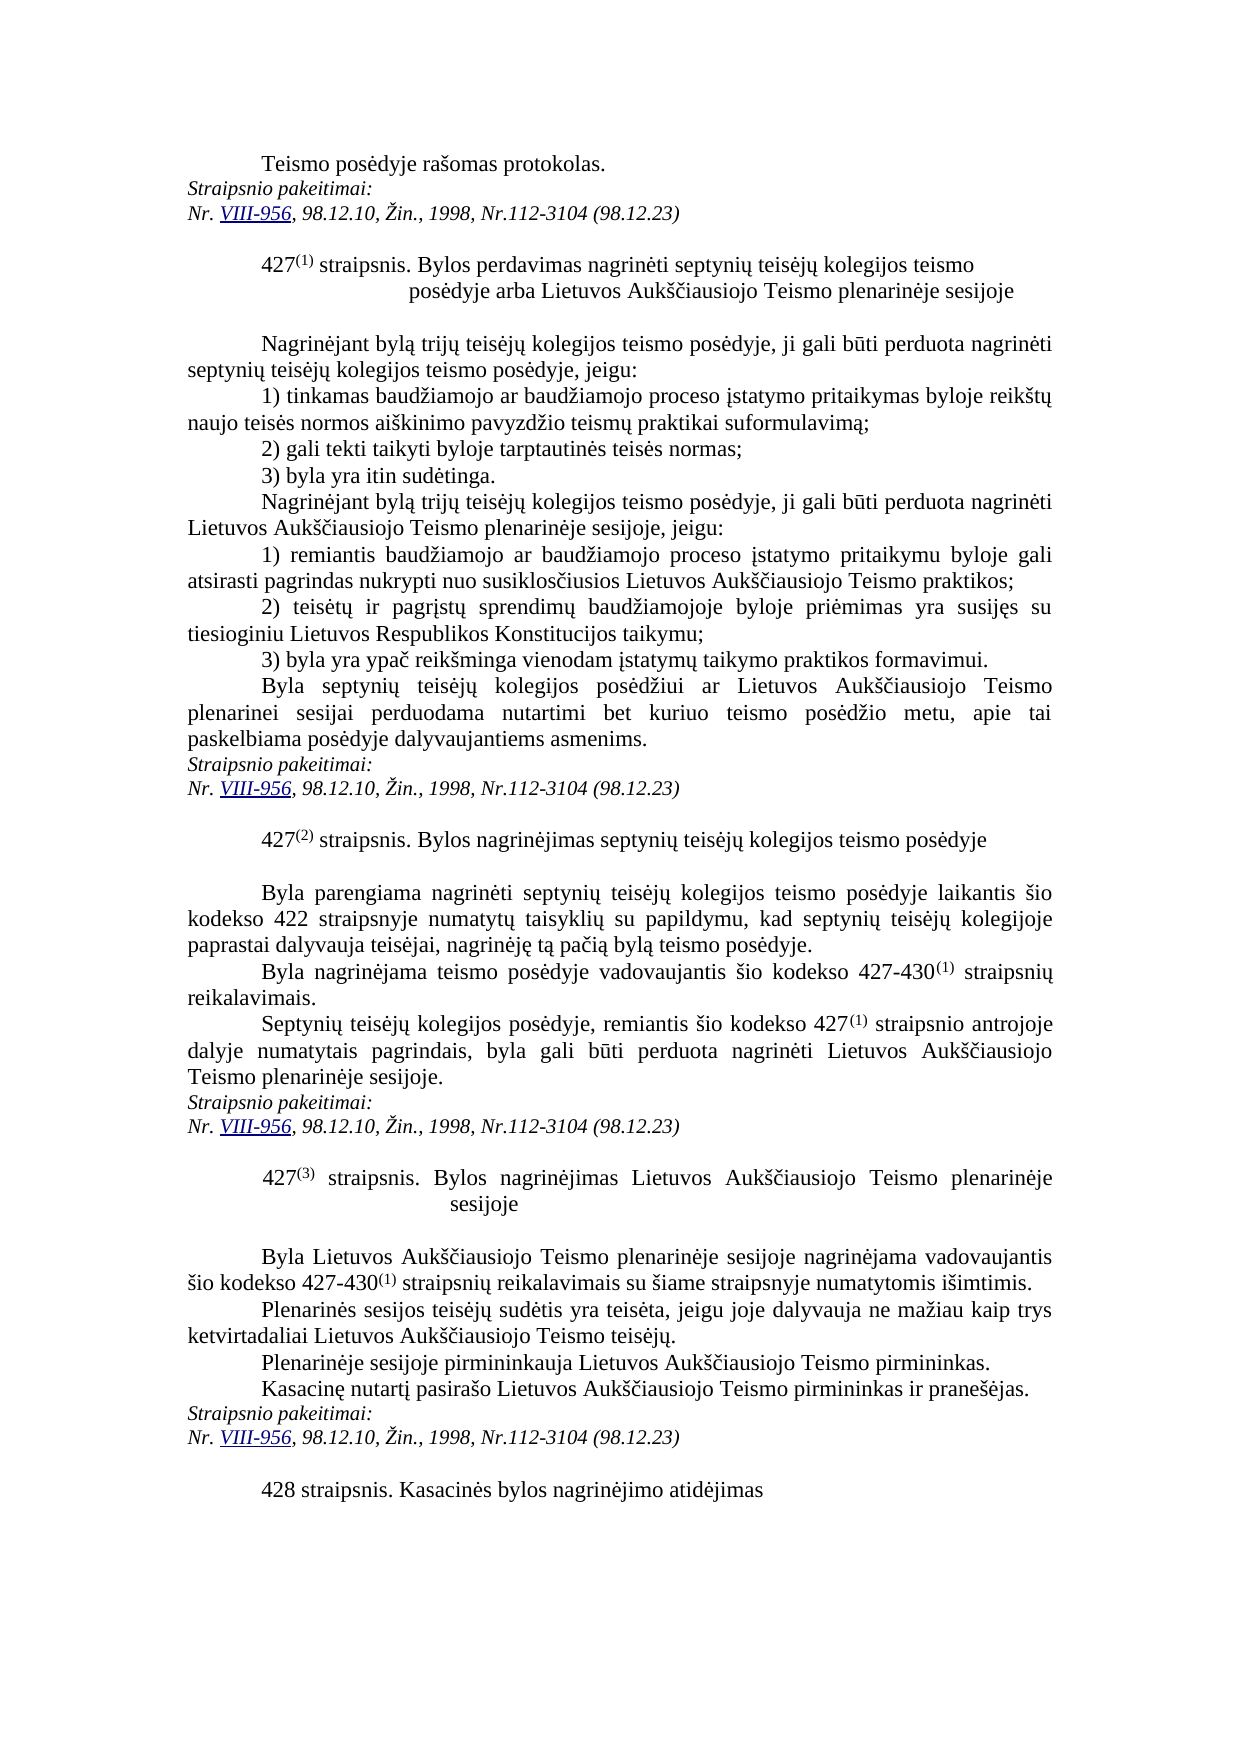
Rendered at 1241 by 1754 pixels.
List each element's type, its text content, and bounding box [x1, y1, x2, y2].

text 427(1) straipsnis. Bylos perdavimas nagrinėti septynių teisėjų kolegijos teismo posėdyje arba Lietuvos Aukščiausiojo Teismo plenarinėje sesijoje [261, 251, 1053, 303]
text Plenarinės sesijos teisėjų sudėtis yra teisėta, jeigu joje dalyvauja ne mažiau kaip trys ketvirtadaliai Lietuvos Aukščiausiojo Teismo teisėjų. [187, 1296, 1053, 1348]
text 428 straipsnis. Kasacinės bylos nagrinėjimo atidėjimas [209, 1476, 1053, 1502]
text Nr. VIII-956, 98.12.10, Žin., 1998, Nr.112-3104 (98.12.23) [187, 776, 1053, 800]
text 427(3) straipsnis. Bylos nagrinėjimas Lietuvos Aukščiausiojo Teismo plenarinėje sesijoje [262, 1164, 1053, 1217]
text Nr. VIII-956, 98.12.10, Žin., 1998, Nr.112-3104 (98.12.23) [187, 200, 1053, 224]
text Byla nagrinėjama teismo posėdyje vadovaujantis šio kodekso 427-430(1) straipsnių reikalavimais. [187, 958, 1053, 1011]
text Septynių teisėjų kolegijos posėdyje, remiantis šio kodekso 427(1) straipsnio antrojoje dalyje numatytais pagrindais, byla gali būti perduota nagrinėti Lietuvos Aukščiausiojo Teismo plenarinėje sesijoje. [187, 1011, 1053, 1089]
text 2) teisėtų ir pagrįstų sprendimų baudžiamojoje byloje priėmimas yra susijęs su tiesioginiu Lietuvos Respublikos Konstitucijos taikymu; [187, 593, 1053, 646]
text Plenarinėje sesijoje pirmininkauja Lietuvos Aukščiausiojo Teismo pirmininkas. [187, 1348, 1053, 1375]
text 1) tinkamas baudžiamojo ar baudžiamojo proceso įstatymo pritaikymas byloje reikštų naujo teisės normos aiškinimo pavyzdžio teismų praktikai suformulavimą; [187, 383, 1053, 435]
text Teismo posėdyje rašomas protokolas. [187, 150, 1053, 176]
text Nr. VIII-956, 98.12.10, Žin., 1998, Nr.112-3104 (98.12.23) [187, 1425, 1053, 1449]
text Nagrinėjant bylą trijų teisėjų kolegijos teismo posėdyje, ji gali būti perduota nagrinėti Lietuvos Aukščiausiojo Teismo plenarinėje sesijoje, jeigu: [187, 488, 1053, 541]
text Byla septynių teisėjų kolegijos posėdžiui ar Lietuvos Aukščiausiojo Teismo plenarinei sesijai perduodama nutartimi bet kuriuo teismo posėdžio metu, apie tai paskelbiama posėdyje dalyvaujantiems asmenims. [187, 672, 1053, 752]
text Nagrinėjant bylą trijų teisėjų kolegijos teismo posėdyje, ji gali būti perduota nagrinėti septynių teisėjų kolegijos teismo posėdyje, jeigu: [187, 330, 1053, 383]
text 427(2) straipsnis. Bylos nagrinėjimas septynių teisėjų kolegijos teismo posėdyje [187, 826, 1053, 852]
text 1) remiantis baudžiamojo ar baudžiamojo proceso įstatymo pritaikymu byloje gali atsirasti pagrindas nukrypti nuo susiklosčiusios Lietuvos Aukščiausiojo Teismo praktikos; [187, 541, 1053, 593]
text Straipsnio pakeitimai: [187, 1089, 1053, 1114]
text Straipsnio pakeitimai: [187, 752, 1053, 776]
text Byla parengiama nagrinėti septynių teisėjų kolegijos teismo posėdyje laikantis šio kodekso 422 straipsnyje numatytų taisyklių su papildymu, kad septynių teisėjų kolegijoje paprastai dalyvauja teisėjai, nagrinėję tą pačią bylą teismo posėdyje. [187, 879, 1053, 958]
text Straipsnio pakeitimai: [187, 176, 1053, 200]
text Kasacinę nutartį pasirašo Lietuvos Aukščiausiojo Teismo pirmininkas ir pranešėjas. [187, 1375, 1053, 1401]
text 3) byla yra itin sudėtinga. [187, 462, 1053, 488]
text 3) byla yra ypač reikšminga vienodam įstatymų taikymo praktikos formavimui. [187, 646, 1053, 672]
text 2) gali tekti taikyti byloje tarptautinės teisės normas; [187, 435, 1053, 462]
text Nr. VIII-956, 98.12.10, Žin., 1998, Nr.112-3104 (98.12.23) [187, 1114, 1053, 1138]
text Byla Lietuvos Aukščiausiojo Teismo plenarinėje sesijoje nagrinėjama vadovaujantis šio kodekso 427-430(1) straipsnių reikalavimais su šiame straipsnyje numatytomis išimtimis. [187, 1243, 1053, 1296]
text Straipsnio pakeitimai: [187, 1401, 1053, 1425]
